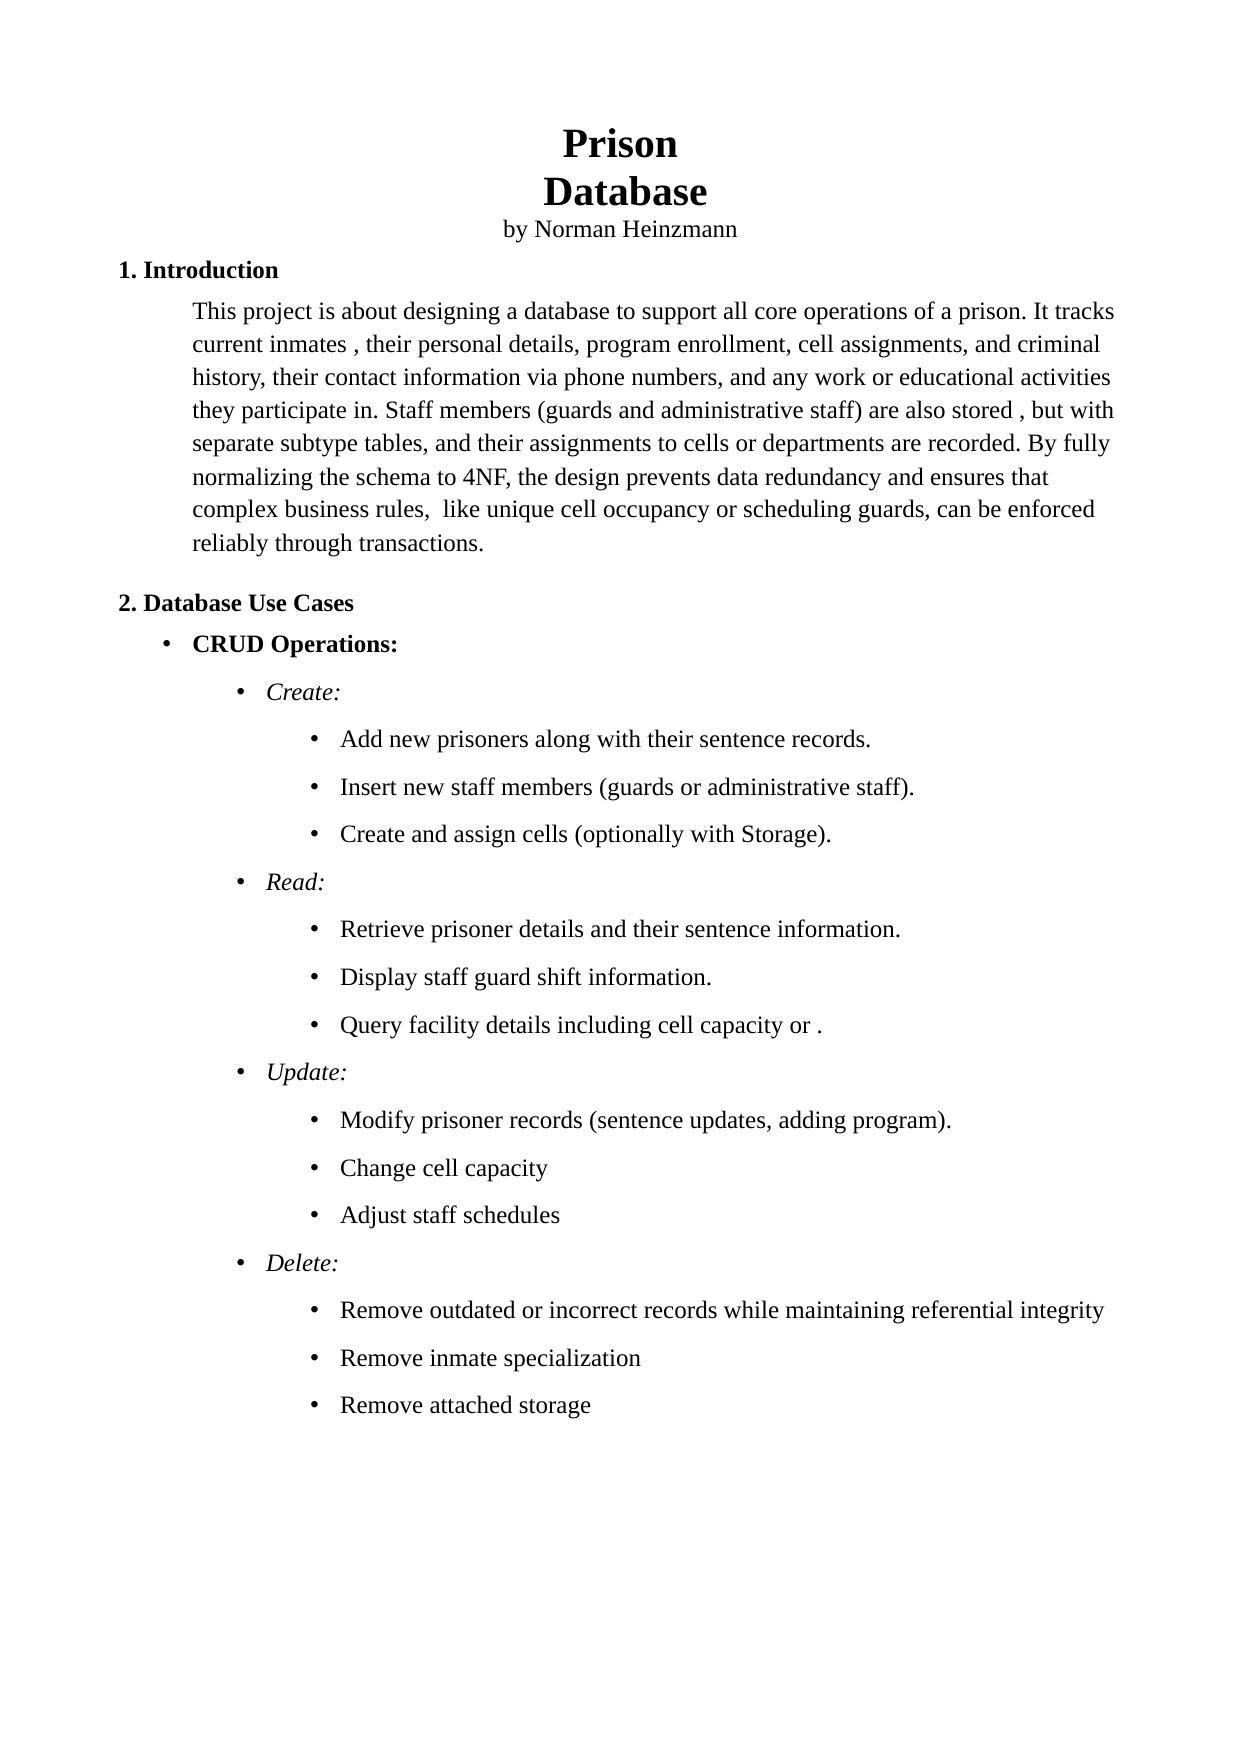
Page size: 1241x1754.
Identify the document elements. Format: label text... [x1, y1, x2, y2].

list CRUD Operations: [162, 629, 1122, 658]
list Create and assign cells (optionally with Storage). [310, 819, 1122, 848]
list Remove outdated or incorrect records while maintaining referential integrity [310, 1295, 1122, 1324]
list Modify prisoner records (sentence updates, adding program). [310, 1105, 1122, 1134]
list Add new prisoners along with their sentence records. [310, 724, 1122, 753]
subtitle 2. Database Use Cases [118, 588, 1122, 616]
list Update: [236, 1057, 1122, 1086]
list Remove inmate specialization [310, 1343, 1122, 1372]
list This project is about designing a database to support all core operations of a prison. It tracks current inmates , their personal details, program enrollment, cell assignments, and criminal history, their contact information via phone numbers, and any work or educational activities they participate in. Staff members (guards and administrative staff) are also stored , but with separate subtype tables, and their assignments to cells or departments are recorded. By fully normalizing the schema to 4NF, the design prevents data redundancy and ensures that complex business rules, like unique cell occupancy or scheduling guards, can be enforced reliably through transactions. [162, 296, 1122, 556]
list Delete: [236, 1248, 1122, 1277]
list Display staff guard shift information. [310, 962, 1122, 991]
list Remove attached storage [310, 1391, 1122, 1518]
list Adjust staff schedules [310, 1200, 1122, 1229]
text by Norman Heinzmann [118, 214, 1122, 243]
subtitle 1. Introduction [118, 255, 1122, 284]
list Read: [236, 867, 1122, 896]
text Prison Database [118, 118, 1122, 214]
list Create: [236, 677, 1122, 705]
list Retrieve prisoner details and their sentence information. [310, 914, 1122, 943]
list Change cell capacity [310, 1153, 1122, 1181]
list Query facility details including cell capacity or . [310, 1010, 1122, 1038]
list Insert new staff members (guards or administrative staff). [310, 772, 1122, 801]
